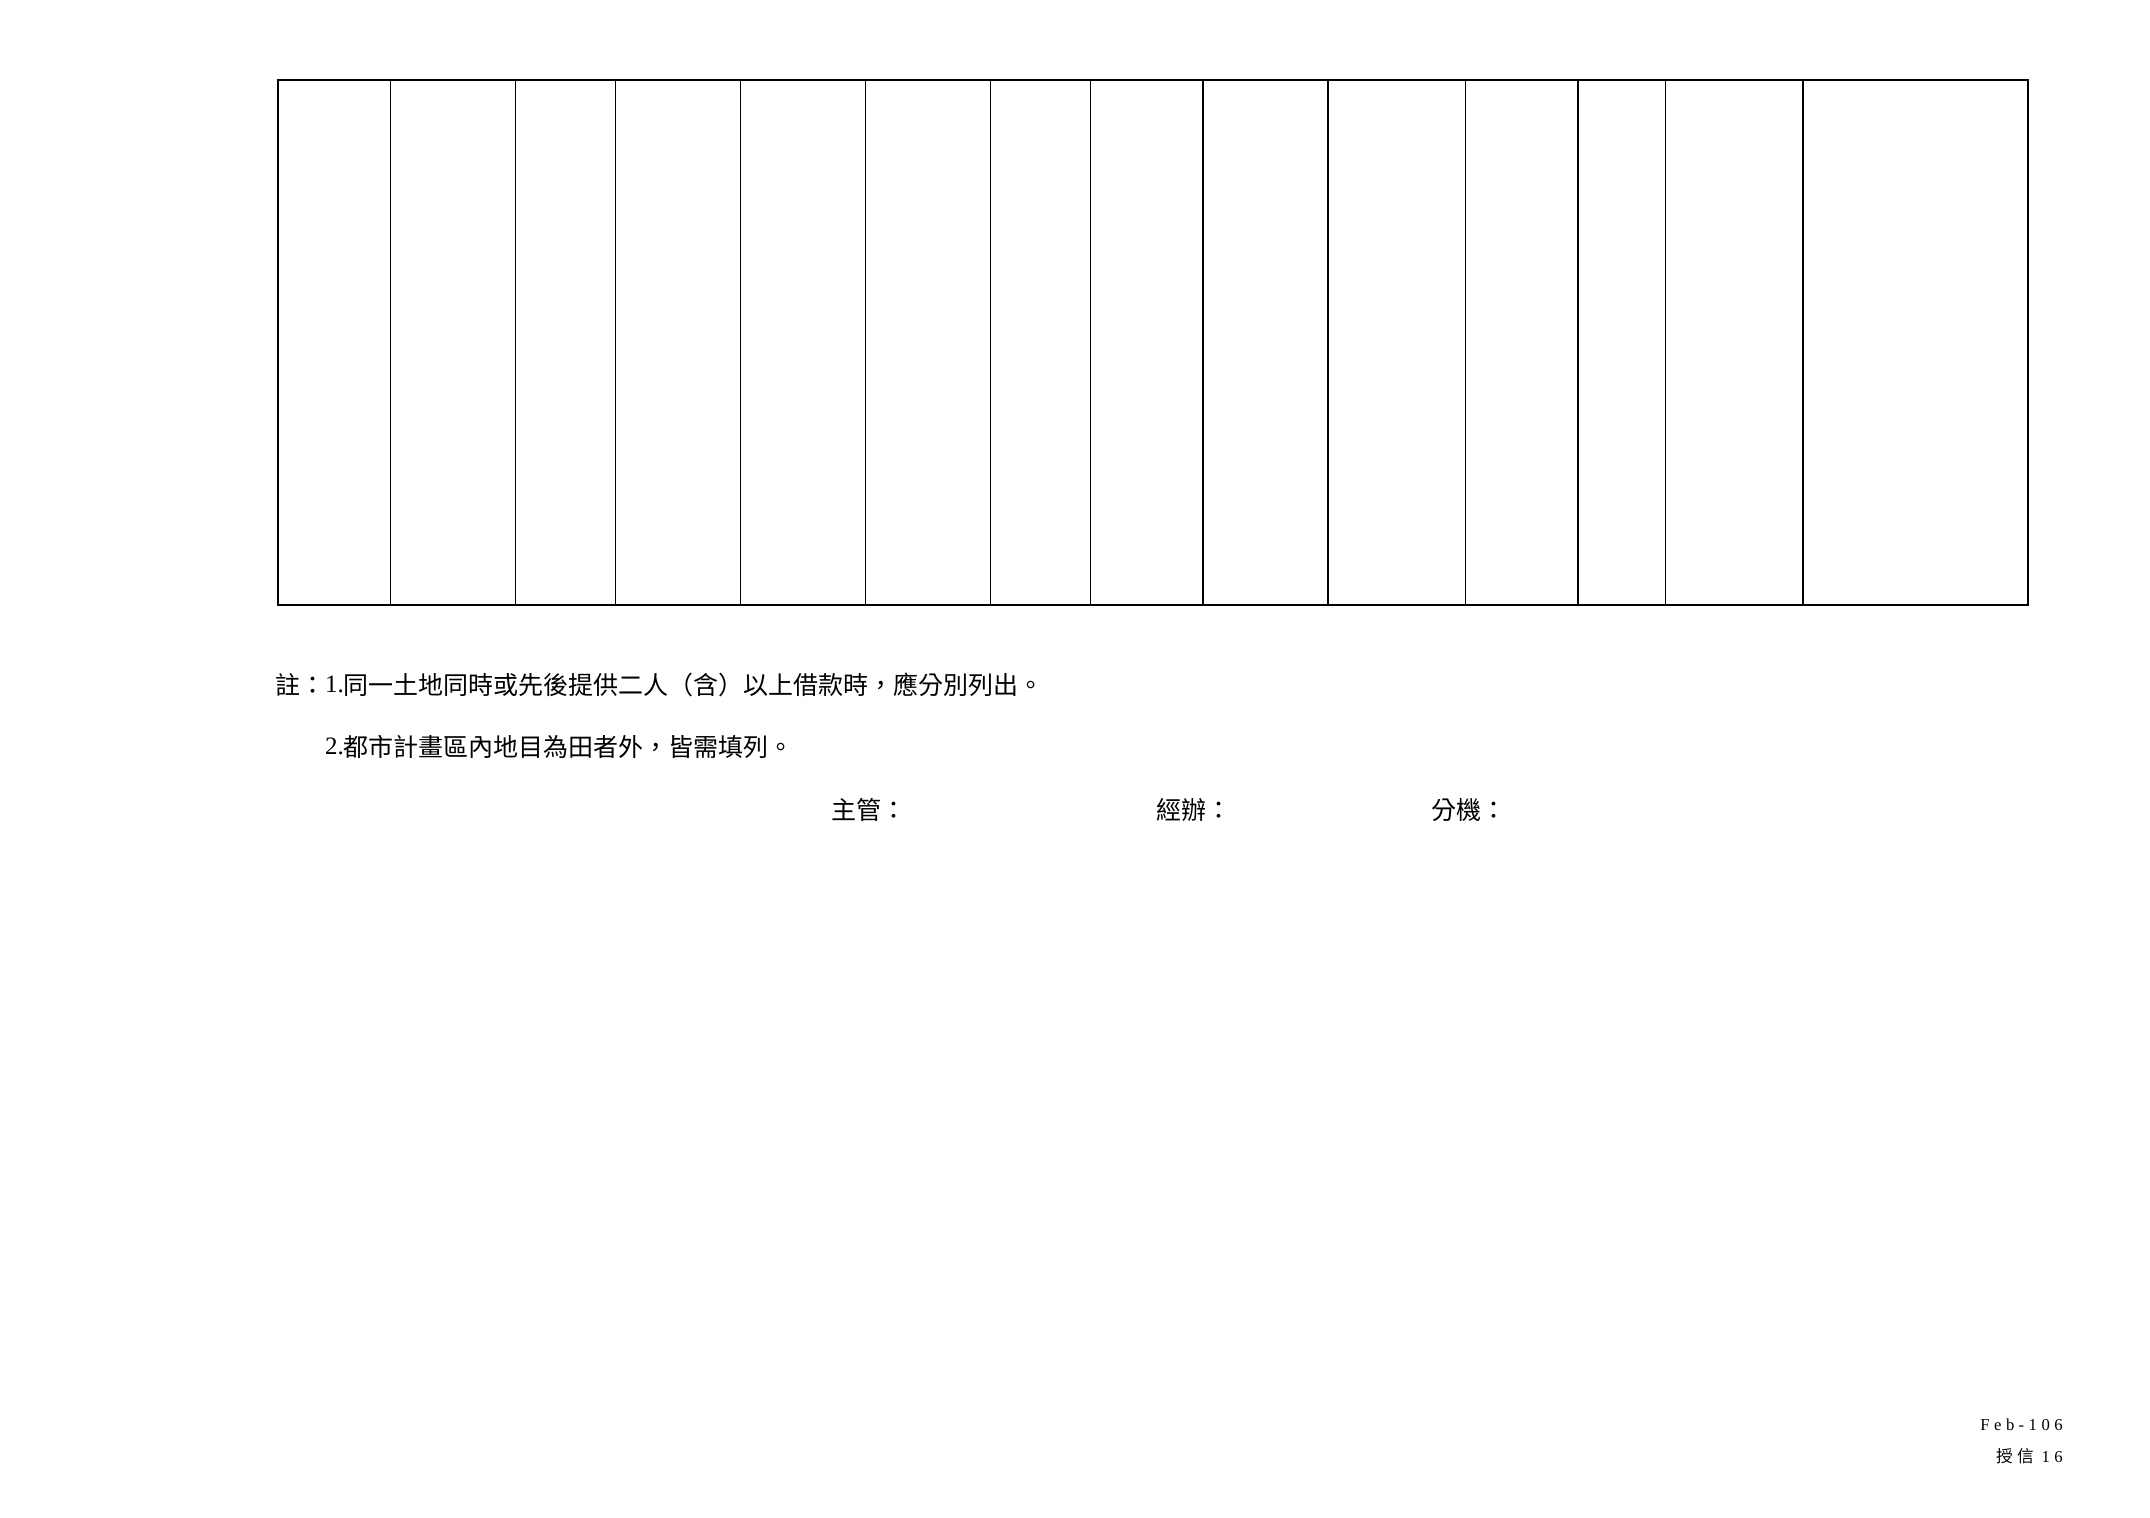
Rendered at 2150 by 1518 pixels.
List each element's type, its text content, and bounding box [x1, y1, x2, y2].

table_cell [1804, 81, 2027, 604]
table_cell [616, 81, 740, 604]
table_cell [741, 81, 865, 604]
text 主管： 經辦： 分機： [275, 767, 2062, 829]
table_cell [1666, 81, 1802, 604]
table_cell [1329, 81, 1465, 604]
text 註：1.同一土地同時或先後提供二人（含）以上借款時，應分別列出。 [275, 642, 2062, 704]
table_cell [279, 81, 390, 604]
table_cell [1204, 81, 1327, 604]
table_cell [391, 81, 515, 604]
table_cell [1579, 81, 1665, 604]
text 2.都市計畫區內地目為田者外，皆需填列。 [325, 704, 2062, 767]
table_cell [1091, 81, 1202, 604]
table_cell [1466, 81, 1577, 604]
table_cell [516, 81, 615, 604]
table_cell [866, 81, 990, 604]
table_cell [991, 81, 1090, 604]
